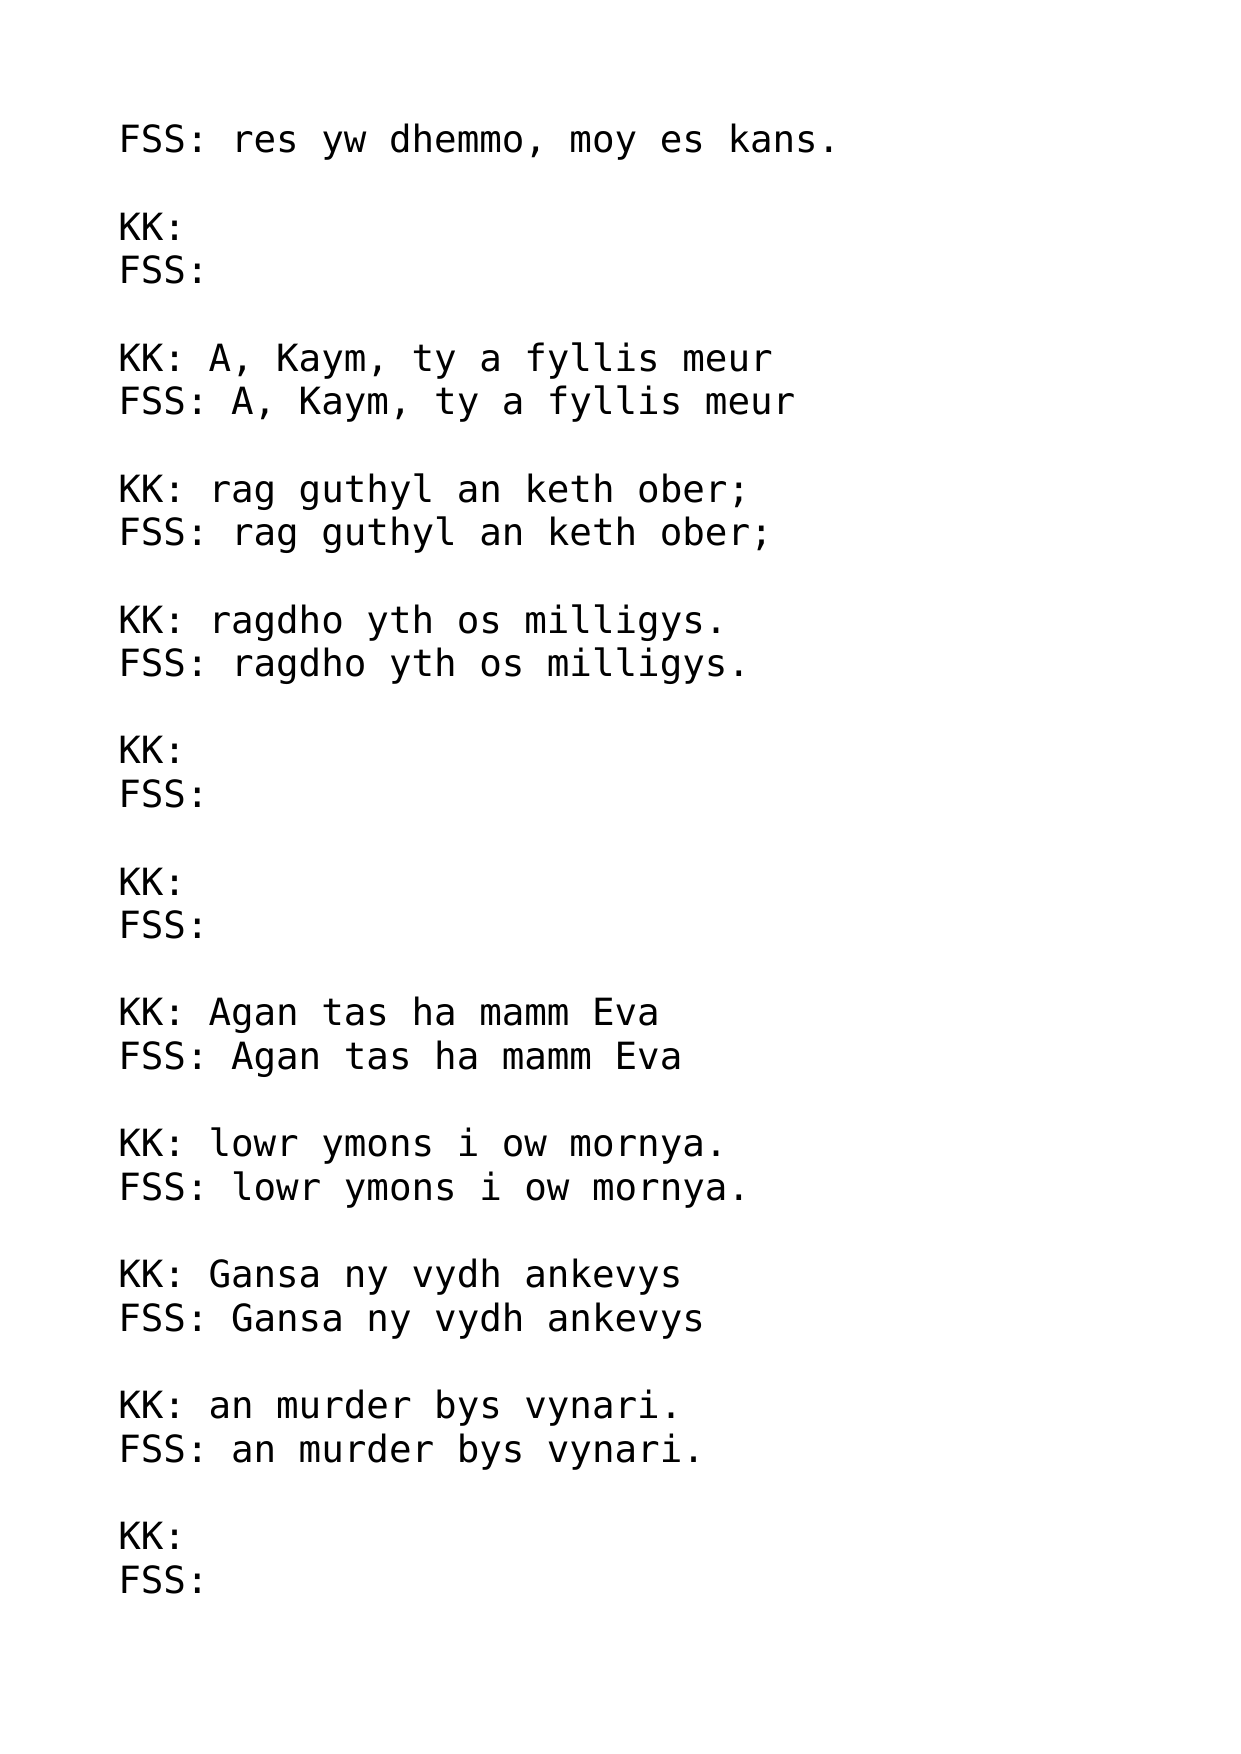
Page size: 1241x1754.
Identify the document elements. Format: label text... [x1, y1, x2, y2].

text KK: [118, 1515, 1122, 1558]
text KK: [118, 205, 1122, 249]
text KK: [118, 860, 1122, 904]
text FSS: Gansa ny vydh ankevys [118, 1297, 1122, 1340]
text KK: A, Kaym, ty a fyllis meur [118, 336, 1122, 380]
text KK: ragdho yth os milligys. [118, 598, 1122, 642]
text FSS: lowr ymons i ow mornya. [118, 1166, 1122, 1209]
text FSS: res yw dhemmo, moy es kans. [118, 118, 1122, 162]
text FSS: [118, 1558, 1122, 1602]
text FSS: ragdho yth os milligys. [118, 642, 1122, 686]
text FSS: A, Kaym, ty a fyllis meur [118, 380, 1122, 424]
text FSS: an murder bys vynari. [118, 1427, 1122, 1471]
text FSS: [118, 904, 1122, 947]
text KK: an murder bys vynari. [118, 1384, 1122, 1427]
text FSS: Agan tas ha mamm Eva [118, 1035, 1122, 1078]
text KK: Gansa ny vydh ankevys [118, 1253, 1122, 1297]
text FSS: rag guthyl an keth ober; [118, 511, 1122, 554]
text KK: Agan tas ha mamm Eva [118, 991, 1122, 1035]
text KK: lowr ymons i ow mornya. [118, 1122, 1122, 1166]
text FSS: [118, 249, 1122, 293]
text KK: rag guthyl an keth ober; [118, 467, 1122, 511]
text KK: [118, 729, 1122, 773]
text FSS: [118, 773, 1122, 816]
